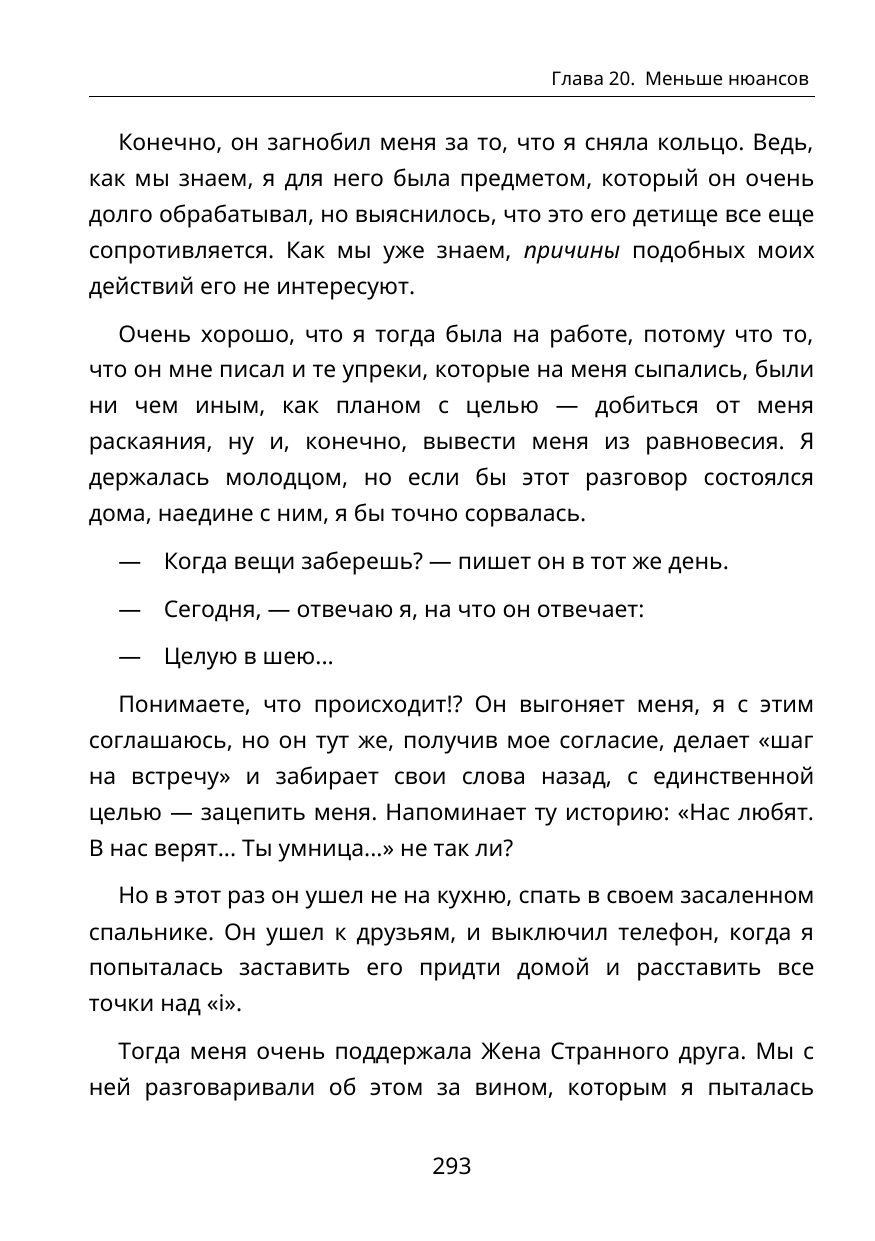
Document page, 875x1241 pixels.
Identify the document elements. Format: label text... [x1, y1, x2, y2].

text Но в этот раз он ушел не на кухню, спать в своем засаленном спальнике. Он ушел к друзьям, и выключил телефон, когда я попыталась заставить его придти домой и расставить все точки над «i». [88, 879, 815, 1018]
list Сегодня, — отвечаю я, на что он отвечает: [88, 593, 815, 624]
text Понимаете, что происходит!? Он выгоняет меня, я с этим соглашаюсь, но он тут же, получив мое согласие, делает «шаг на встречу» и забирает свои слова назад, с единственной целью — зацепить меня. Напоминает ту историю: «Нас любят. В нас верят... Ты умница...» не так ли? [88, 688, 815, 863]
text Конечно, он загнобил меня за то, что я сняла кольцо. Ведь, как мы знаем, я для него была предметом, который он очень долго обрабатывал, но выяснилось, что это его детище все еще сопротивляется. Как мы уже знаем, причины подобных моих действий его не интересуют. [88, 126, 815, 301]
text Очень хорошо, что я тогда была на работе, потому что то, что он мне писал и те упреки, которые на меня сыпались, были ни чем иным, как планом с целью — добиться от меня раскаяния, ну и, конечно, вывести меня из равновесия. Я держалась молодцом, но если бы этот разговор состоялся дома, наедине с ним, я бы точно сорвалась. [88, 317, 815, 528]
text Тогда меня очень поддержала Жена Странного друга. Мы с ней разговаривали об этом за вином, которым я пыталась [88, 1035, 815, 1102]
list Когда вещи заберешь? — пишет он в тот же день. [88, 545, 815, 576]
list Целую в шею... [88, 640, 815, 672]
